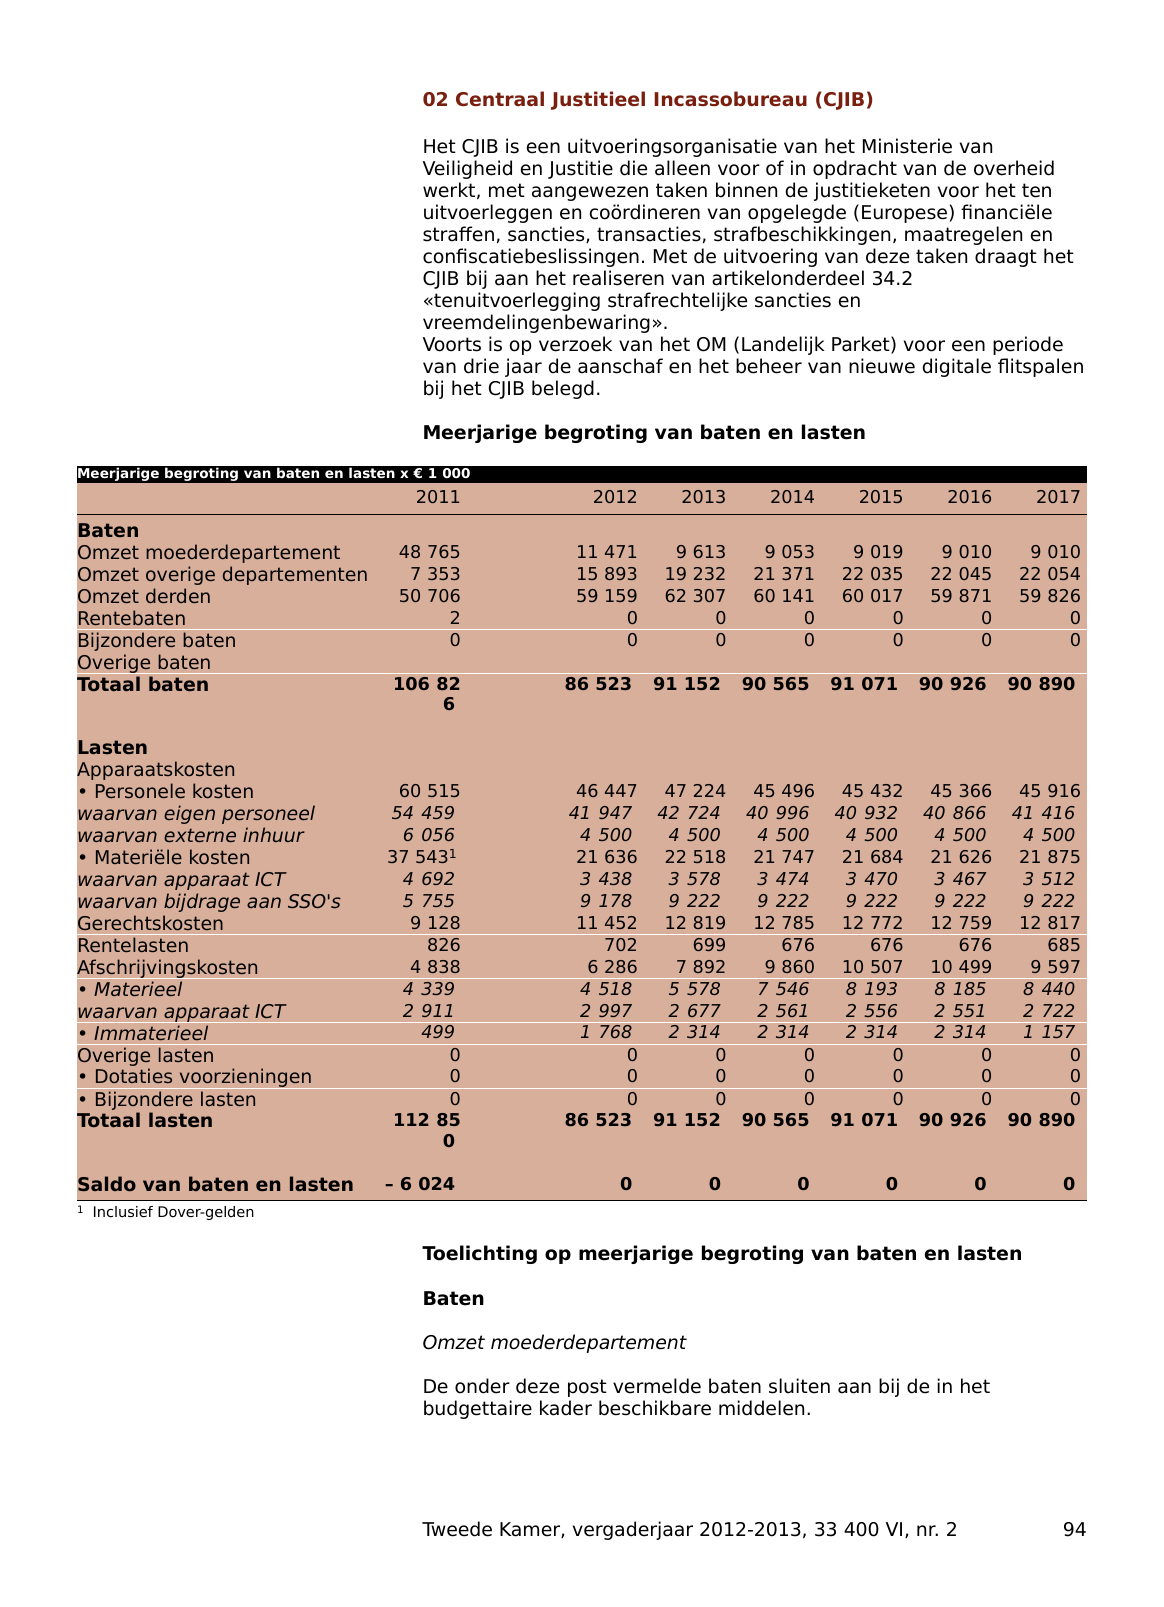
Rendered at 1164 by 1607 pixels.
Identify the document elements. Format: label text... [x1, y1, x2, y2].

table_cell [821, 759, 909, 781]
table_cell 0 [821, 630, 909, 652]
table_cell 2 911 [378, 1001, 466, 1022]
table_cell 40 996 [732, 803, 821, 825]
table_cell [555, 737, 644, 759]
table_cell 9 178 [555, 891, 644, 913]
table_cell 8 440 [998, 979, 1087, 1001]
table_cell 54 459 [378, 803, 466, 825]
table_cell [466, 781, 555, 803]
table_cell 9 128 [378, 913, 466, 934]
table_cell [466, 957, 555, 978]
table_cell [466, 1001, 555, 1022]
table_cell [555, 759, 644, 781]
table_cell 2011 [378, 483, 466, 514]
table_cell 15 893 [555, 564, 644, 586]
table_cell 21 626 [909, 847, 998, 869]
table_cell 45 432 [821, 781, 909, 803]
table_cell 9 860 [732, 957, 821, 978]
table_cell 0 [555, 1066, 644, 1088]
table_cell 685 [998, 935, 1087, 957]
table_cell 0 [378, 630, 466, 652]
table_cell 3 467 [909, 869, 998, 891]
table_cell 90 890 [998, 674, 1087, 715]
table_cell 22 054 [998, 564, 1087, 586]
table_cell 2 314 [821, 1023, 909, 1044]
table_cell [466, 652, 555, 673]
table_cell 9 222 [732, 891, 821, 913]
table_cell [909, 715, 998, 737]
table_cell 7 546 [732, 979, 821, 1001]
table_cell 1 Inclusief Dover-gelden [77, 1201, 1087, 1221]
table_cell 9 010 [998, 542, 1087, 564]
table_cell Afschrijvingskosten [77, 957, 378, 978]
table_cell 826 [378, 935, 466, 957]
subtitle 02 Centraal Justitieel Incassobureau (CJIB) [422, 89, 1087, 111]
table_cell [466, 759, 555, 781]
table_cell 9 053 [732, 542, 821, 564]
table_cell 5 578 [644, 979, 732, 1001]
text De onder deze post vermelde baten sluiten aan bij de in het budgettaire kader beschikbare middelen. [422, 1376, 1087, 1420]
table_cell 91 152 [644, 1110, 732, 1152]
table_cell [466, 608, 555, 629]
table_cell 8 185 [909, 979, 998, 1001]
table_cell [466, 1066, 555, 1088]
table_cell – 6 024 [378, 1174, 466, 1200]
table_cell 1 157 [998, 1023, 1087, 1044]
table_cell 2 722 [998, 1001, 1087, 1022]
table_cell [555, 715, 644, 737]
table_cell 0 [909, 1089, 998, 1110]
table_cell 106 826 [378, 674, 466, 715]
table_cell 0 [555, 1045, 644, 1066]
table_cell • Bijzondere lasten [77, 1089, 378, 1110]
table_cell 9 222 [821, 891, 909, 913]
subtitle Omzet moederdepartement [422, 1332, 1087, 1354]
table_cell 676 [732, 935, 821, 957]
table_cell [378, 652, 466, 673]
table_cell [644, 1152, 732, 1174]
table_cell 676 [821, 935, 909, 957]
table_cell [466, 1089, 555, 1110]
table_cell 21 371 [732, 564, 821, 586]
subtitle Meerjarige begroting van baten en lasten [422, 422, 1087, 444]
table_cell 46 447 [555, 781, 644, 803]
table_cell 0 [378, 1045, 466, 1066]
table_cell 0 [909, 1174, 998, 1200]
table_cell [555, 652, 644, 673]
table_cell 3 470 [821, 869, 909, 891]
table_cell 2 997 [555, 1001, 644, 1022]
table_cell 676 [909, 935, 998, 957]
table_cell 2015 [821, 483, 909, 514]
table_cell [466, 803, 555, 825]
table_cell [466, 715, 555, 737]
table_cell 90 565 [732, 674, 821, 715]
table_cell Omzet derden [77, 586, 378, 608]
table_cell 0 [378, 1066, 466, 1088]
table_cell [555, 1152, 644, 1174]
table_cell [732, 1152, 821, 1174]
table_cell 50 706 [378, 586, 466, 608]
table_cell waarvan externe inhuur [77, 825, 378, 847]
table_cell 10 499 [909, 957, 998, 978]
table_cell 0 [644, 1174, 732, 1200]
table_cell [466, 1045, 555, 1066]
table_cell [998, 652, 1087, 673]
table_cell [466, 564, 555, 586]
table_cell 86 523 [555, 1110, 644, 1152]
table_cell 3 438 [555, 869, 644, 891]
table_cell [909, 1152, 998, 1174]
table_cell 40 866 [909, 803, 998, 825]
table_cell Bijzondere baten [77, 630, 378, 652]
table_cell 45 496 [732, 781, 821, 803]
table_cell [732, 715, 821, 737]
table_cell 90 926 [909, 1110, 998, 1152]
table_cell 7 892 [644, 957, 732, 978]
table_cell [732, 759, 821, 781]
table_cell 4 518 [555, 979, 644, 1001]
table_cell [378, 715, 466, 737]
table_cell [466, 674, 555, 715]
table_cell 0 [998, 630, 1087, 652]
table_cell Gerechtskosten [77, 913, 378, 934]
table_cell 10 507 [821, 957, 909, 978]
table_cell 41 416 [998, 803, 1087, 825]
table_cell 1 768 [555, 1023, 644, 1044]
table_cell 12 819 [644, 913, 732, 934]
table_cell [821, 652, 909, 673]
table_cell • Personele kosten [77, 781, 378, 803]
table_cell 702 [555, 935, 644, 957]
table_cell [466, 913, 555, 934]
table_cell Rentebaten [77, 608, 378, 629]
table_cell 4 500 [909, 825, 998, 847]
table_cell 0 [732, 1174, 821, 1200]
table_cell [909, 759, 998, 781]
table_cell [466, 869, 555, 891]
table_cell 4 500 [732, 825, 821, 847]
table_cell 21 684 [821, 847, 909, 869]
table_cell 0 [998, 608, 1087, 629]
table_cell Lasten [77, 737, 378, 759]
table_cell 0 [732, 1066, 821, 1088]
table_cell 0 [555, 630, 644, 652]
table_cell 0 [821, 1089, 909, 1110]
table_cell 0 [998, 1174, 1087, 1200]
table_cell Overige lasten [77, 1045, 378, 1066]
table_cell [466, 825, 555, 847]
table_cell 112 850 [378, 1110, 466, 1152]
table_cell 699 [644, 935, 732, 957]
table_cell [466, 630, 555, 652]
table_cell 0 [998, 1045, 1087, 1066]
table_cell 9 019 [821, 542, 909, 564]
table_cell 22 045 [909, 564, 998, 586]
table_cell 22 518 [644, 847, 732, 869]
table_cell 60 515 [378, 781, 466, 803]
table_cell 47 224 [644, 781, 732, 803]
table_cell [466, 847, 555, 869]
table_cell 4 500 [644, 825, 732, 847]
table_cell 91 071 [821, 674, 909, 715]
table_cell [644, 737, 732, 759]
table_cell [998, 715, 1087, 737]
table_cell waarvan eigen personeel [77, 803, 378, 825]
table_cell 91 071 [821, 1110, 909, 1152]
table_cell Baten [77, 515, 378, 542]
table_cell 11 452 [555, 913, 644, 934]
table_cell 7 353 [378, 564, 466, 586]
table_cell [466, 586, 555, 608]
table_cell [378, 1152, 466, 1174]
table_cell 91 152 [644, 674, 732, 715]
table_header Meerjarige begroting van baten en lasten x € 1 000 [77, 466, 1087, 482]
table_cell Totaal baten [77, 674, 378, 715]
table_cell [821, 715, 909, 737]
table_cell [466, 1110, 555, 1152]
table_cell 0 [732, 630, 821, 652]
table_cell 0 [998, 1089, 1087, 1110]
table_cell [821, 737, 909, 759]
table_cell • Dotaties voorzieningen [77, 1066, 378, 1088]
table_cell [466, 1023, 555, 1044]
table_cell [466, 542, 555, 564]
table_cell [732, 652, 821, 673]
table_cell [77, 715, 378, 737]
table_cell 3 474 [732, 869, 821, 891]
table_cell waarvan apparaat ICT [77, 869, 378, 891]
table_cell [378, 515, 466, 542]
table_cell 9 613 [644, 542, 732, 564]
table_cell 11 471 [555, 542, 644, 564]
table_cell [644, 759, 732, 781]
table_cell 21 747 [732, 847, 821, 869]
table_cell Saldo van baten en lasten [77, 1174, 378, 1200]
table_cell [821, 515, 909, 542]
table_cell [466, 979, 555, 1001]
table_cell [378, 737, 466, 759]
table_cell 4 500 [821, 825, 909, 847]
table_cell 41 947 [555, 803, 644, 825]
table_cell [909, 652, 998, 673]
table_cell [998, 737, 1087, 759]
table_cell 0 [821, 608, 909, 629]
table_cell Overige baten [77, 652, 378, 673]
table_cell 86 523 [555, 674, 644, 715]
table_cell Totaal lasten [77, 1110, 378, 1152]
table_cell 37 5431 [378, 847, 466, 869]
table_cell waarvan apparaat ICT [77, 1001, 378, 1022]
table_cell [732, 737, 821, 759]
table_cell 90 890 [998, 1110, 1087, 1152]
table_cell • Materieel [77, 979, 378, 1001]
table_cell 0 [732, 608, 821, 629]
table_cell 0 [378, 1089, 466, 1110]
table_cell 45 366 [909, 781, 998, 803]
table_cell Omzet moederdepartement [77, 542, 378, 564]
table_cell 2012 [555, 483, 644, 514]
table_cell 3 512 [998, 869, 1087, 891]
table_cell 5 755 [378, 891, 466, 913]
table_cell [466, 891, 555, 913]
table_cell 2017 [998, 483, 1087, 514]
table_cell 2014 [732, 483, 821, 514]
table_cell 6 056 [378, 825, 466, 847]
table_cell [466, 1152, 555, 1174]
table_cell [998, 759, 1087, 781]
table_cell 60 141 [732, 586, 821, 608]
table_cell 0 [644, 1089, 732, 1110]
table_cell 9 597 [998, 957, 1087, 978]
table_cell 4 838 [378, 957, 466, 978]
table_cell 9 222 [998, 891, 1087, 913]
table_cell 2013 [644, 483, 732, 514]
table_cell 0 [555, 608, 644, 629]
table_cell 0 [909, 1066, 998, 1088]
table_cell 19 232 [644, 564, 732, 586]
table_cell 0 [732, 1089, 821, 1110]
table_cell 12 772 [821, 913, 909, 934]
table_cell 6 286 [555, 957, 644, 978]
table_cell 60 017 [821, 586, 909, 608]
table_cell [644, 515, 732, 542]
table_cell 0 [644, 630, 732, 652]
table_cell 0 [909, 608, 998, 629]
table_cell 2 [378, 608, 466, 629]
table_cell [998, 1152, 1087, 1174]
table_cell Rentelasten [77, 935, 378, 957]
table_cell 2 314 [909, 1023, 998, 1044]
table_cell 0 [732, 1045, 821, 1066]
table_cell • Immaterieel [77, 1023, 378, 1044]
table_cell [77, 1152, 378, 1174]
table_cell 4 500 [555, 825, 644, 847]
table_cell [466, 515, 555, 542]
table_cell [466, 1174, 555, 1200]
table_cell 2 677 [644, 1001, 732, 1022]
table_cell 3 578 [644, 869, 732, 891]
table_cell 0 [909, 630, 998, 652]
table_cell 90 565 [732, 1110, 821, 1152]
table_cell 42 724 [644, 803, 732, 825]
table_cell 62 307 [644, 586, 732, 608]
table_cell [821, 1152, 909, 1174]
table_cell [466, 737, 555, 759]
table_cell 0 [821, 1174, 909, 1200]
table_cell waarvan bijdrage aan SSO's [77, 891, 378, 913]
table_cell [732, 515, 821, 542]
table_cell [77, 483, 378, 514]
subtitle Baten [422, 1287, 1087, 1309]
table_cell 499 [378, 1023, 466, 1044]
table_cell [909, 737, 998, 759]
table_cell 22 035 [821, 564, 909, 586]
text Het CJIB is een uitvoeringsorganisatie van het Ministerie van Veiligheid en Justitie die alleen voor of in opdracht van de overheid werkt, met aangewezen taken binnen de justitieketen voor het ten uitvoerleggen en coördineren van opgelegde (Europese) financiële straffen, sancties, transacties, strafbeschikkingen, maatregelen en confiscatiebeslissingen. Met de uitvoering van deze taken draagt het CJIB bij aan het realiseren van artikelonderdeel 34.2 «tenuitvoerlegging strafrechtelijke sancties en vreemdelingenbewaring». [422, 136, 1087, 334]
table_cell 48 765 [378, 542, 466, 564]
table_cell Omzet overige departementen [77, 564, 378, 586]
table_cell 59 871 [909, 586, 998, 608]
table_cell 2 556 [821, 1001, 909, 1022]
table_cell 0 [998, 1066, 1087, 1088]
table_cell 0 [644, 1066, 732, 1088]
table_cell 4 692 [378, 869, 466, 891]
table_cell 2 561 [732, 1001, 821, 1022]
table_cell 2 551 [909, 1001, 998, 1022]
table_cell 9 222 [909, 891, 998, 913]
table_cell [378, 759, 466, 781]
table_cell • Materiële kosten [77, 847, 378, 869]
table_cell 21 875 [998, 847, 1087, 869]
table_cell 0 [644, 608, 732, 629]
table_cell 59 826 [998, 586, 1087, 608]
table_cell 0 [555, 1174, 644, 1200]
table_cell [466, 935, 555, 957]
table_cell [644, 652, 732, 673]
table_cell 2 314 [732, 1023, 821, 1044]
table_cell 21 636 [555, 847, 644, 869]
subtitle Toelichting op meerjarige begroting van baten en lasten [422, 1243, 1087, 1265]
table_cell 0 [555, 1089, 644, 1110]
table_cell [466, 483, 555, 514]
text Voorts is op verzoek van het OM (Landelijk Parket) voor een periode van drie jaar de aanschaf en het beheer van nieuwe digitale flitspalen bij het CJIB belegd. [422, 334, 1087, 400]
table_cell [644, 715, 732, 737]
table_cell 40 932 [821, 803, 909, 825]
table_cell 90 926 [909, 674, 998, 715]
table_cell 0 [644, 1045, 732, 1066]
table_cell 59 159 [555, 586, 644, 608]
table_cell [555, 515, 644, 542]
table_cell [998, 515, 1087, 542]
table_cell [909, 515, 998, 542]
table_cell 0 [909, 1045, 998, 1066]
table_cell 45 916 [998, 781, 1087, 803]
table_cell 12 785 [732, 913, 821, 934]
table_cell 9 010 [909, 542, 998, 564]
table_cell 2016 [909, 483, 998, 514]
table_cell 0 [821, 1066, 909, 1088]
table_cell 9 222 [644, 891, 732, 913]
table_cell 4 339 [378, 979, 466, 1001]
table_cell 4 500 [998, 825, 1087, 847]
table_cell 8 193 [821, 979, 909, 1001]
table_cell 12 817 [998, 913, 1087, 934]
table_cell 0 [821, 1045, 909, 1066]
table_cell 2 314 [644, 1023, 732, 1044]
table_cell Apparaatskosten [77, 759, 378, 781]
table_cell 12 759 [909, 913, 998, 934]
